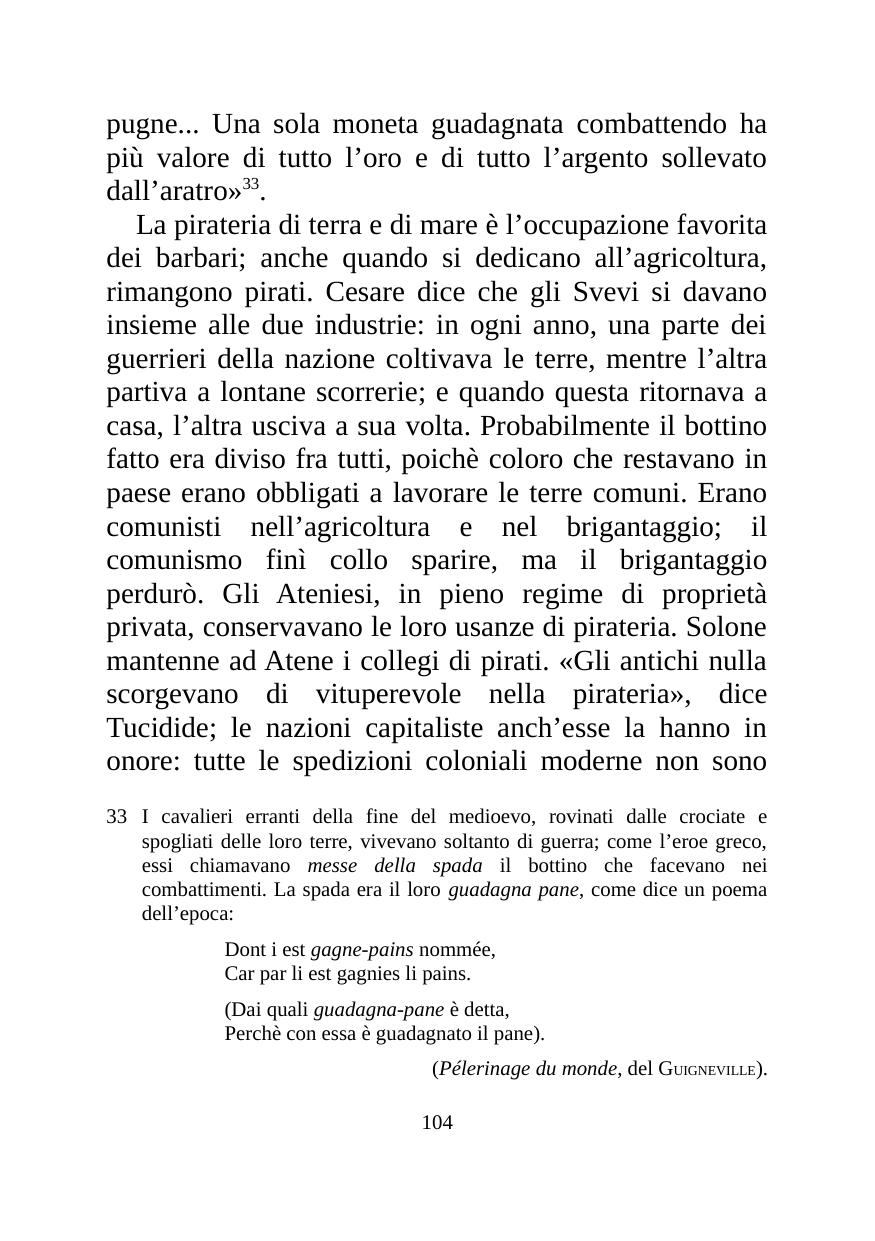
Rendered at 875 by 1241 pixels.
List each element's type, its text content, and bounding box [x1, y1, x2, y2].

text La pirateria di terra e di mare è l’occupazione favorita dei barbari; anche quando si dedicano all’agricoltura, rimangono pirati. Cesare dice che gli Svevi si davano insieme alle due industrie: in ogni anno, una parte dei guerrieri della nazione coltivava le terre, mentre l’altra partiva a lontane scorrerie; e quando questa ritornava a casa, l’altra usciva a sua volta. Probabilmente il bottino fatto era diviso fra tutti, poichè coloro che restavano in paese erano obbligati a lavorare le terre comuni. Erano comunisti nell’agricoltura e nel brigantaggio; il comunismo finì collo sparire, ma il brigantaggio perdurò. Gli Ateniesi, in pieno regime di proprietà privata, conservavano le loro usanze di pirateria. Solone mantenne ad Atene i collegi di pirati. «Gli antichi nulla scorgevano di vituperevole nella pirateria», dice Tucidide; le nazioni capitaliste anch’esse la hanno in onore: tutte le spedizioni coloniali moderne non sono [106, 207, 768, 777]
text (Pélerinage du monde, del Guigneville). [224, 1056, 768, 1080]
text I cavalieri erranti della fine del medioevo, rovinati dalle crociate e spogliati delle loro terre, vivevano soltanto di guerra; come l’eroe greco, essi chiamavano messe della spada il bottino che facevano nei combattimenti. La spada era il loro guadagna pane, come dice un poema dell’epoca: [106, 804, 768, 925]
text Dont i est gagne-pains nommée, Car par li est gagnies li pains. [224, 937, 768, 985]
text (Dai quali guadagna-pane è detta, Perchè con essa è guadagnato il pane). [224, 996, 768, 1044]
text pugne... Una sola moneta guadagnata combattendo ha più valore di tutto l’oro e di tutto l’argento sollevato dall’aratro». [106, 106, 768, 207]
